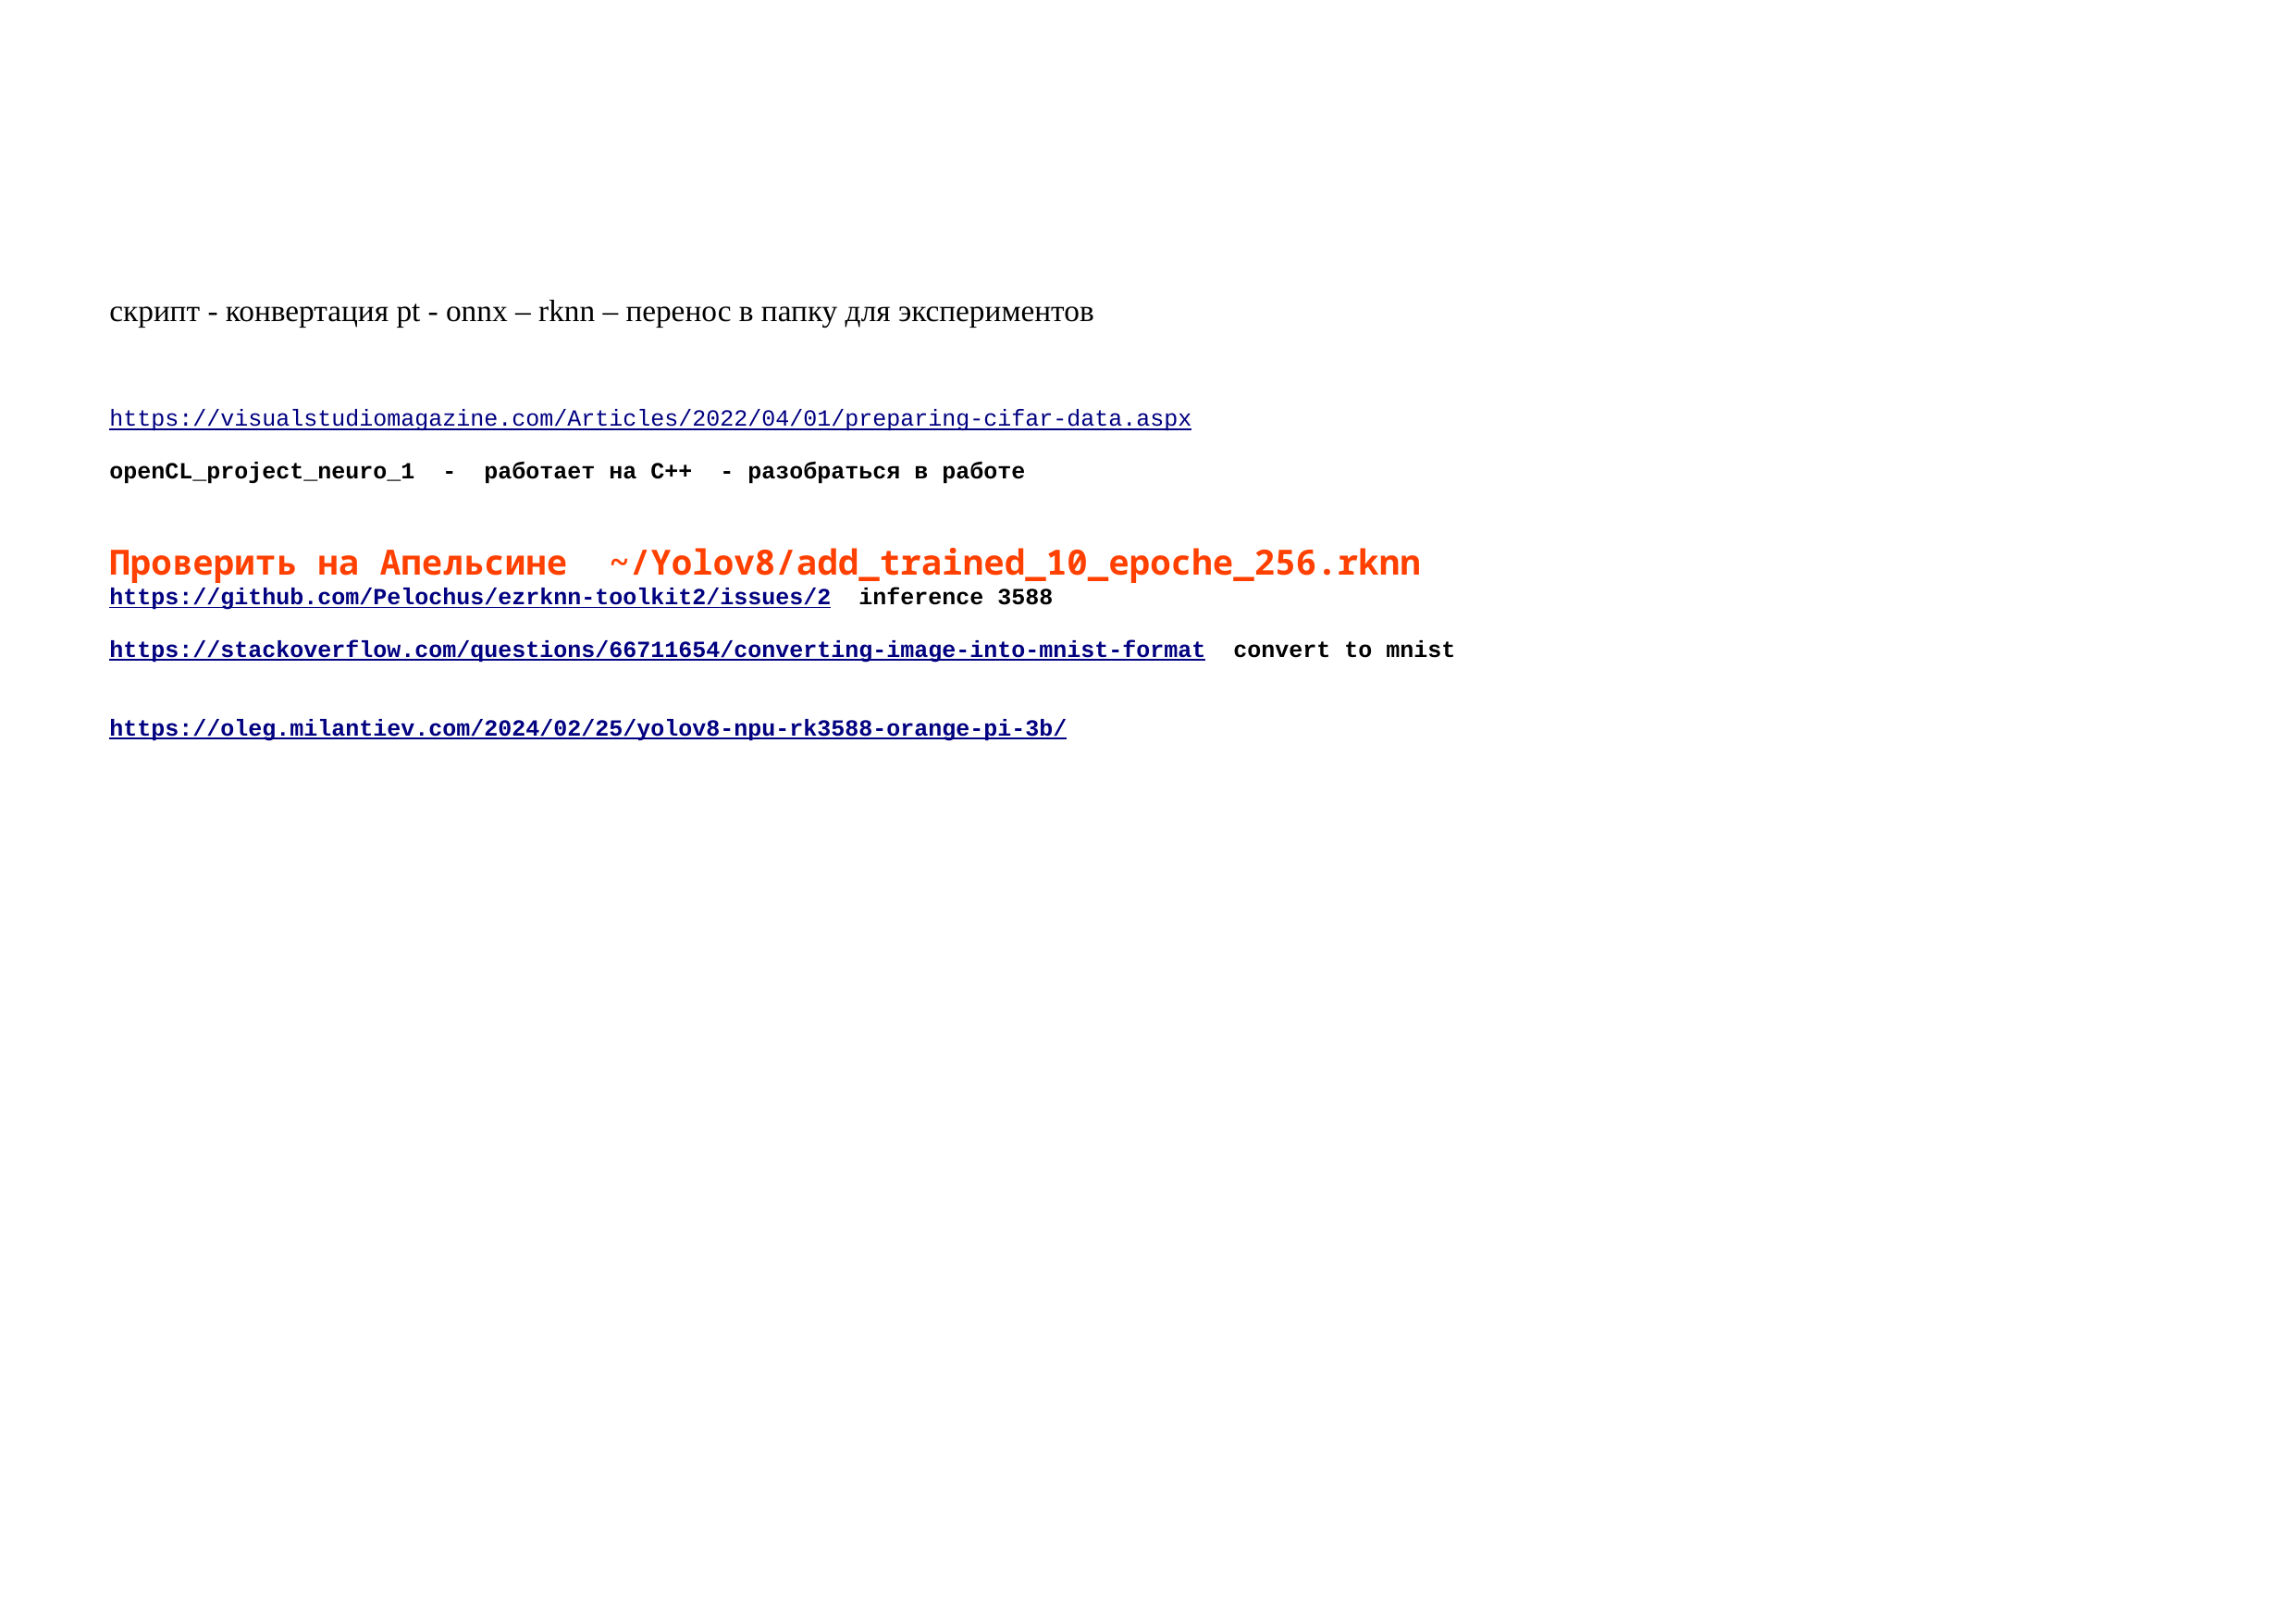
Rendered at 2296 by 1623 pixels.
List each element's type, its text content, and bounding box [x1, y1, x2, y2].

text https://github.com/Pelochus/ezrknn-toolkit2/issues/2 inference 3588 [109, 585, 2186, 612]
text https://visualstudiomagazine.com/Articles/2022/04/01/preparing-cifar-data.aspx [109, 407, 2186, 433]
text Проверить на Апельсине ~/Yolov8/add_trained_10_epoche_256.rknn [109, 538, 2186, 585]
text https://oleg.milantiev.com/2024/02/25/yolov8-npu-rk3588-orange-pi-3b/ [109, 716, 2186, 742]
text openCL_project_neuro_1 - работает на C++ - разобраться в работе [109, 459, 2186, 486]
text https://stackoverflow.com/questions/66711654/converting-image-into-mnist-format convert to mnist [109, 638, 2186, 663]
text скрипт - конвертация pt - onnx – rknn – перенос в папку для экспериментов [109, 292, 2186, 328]
